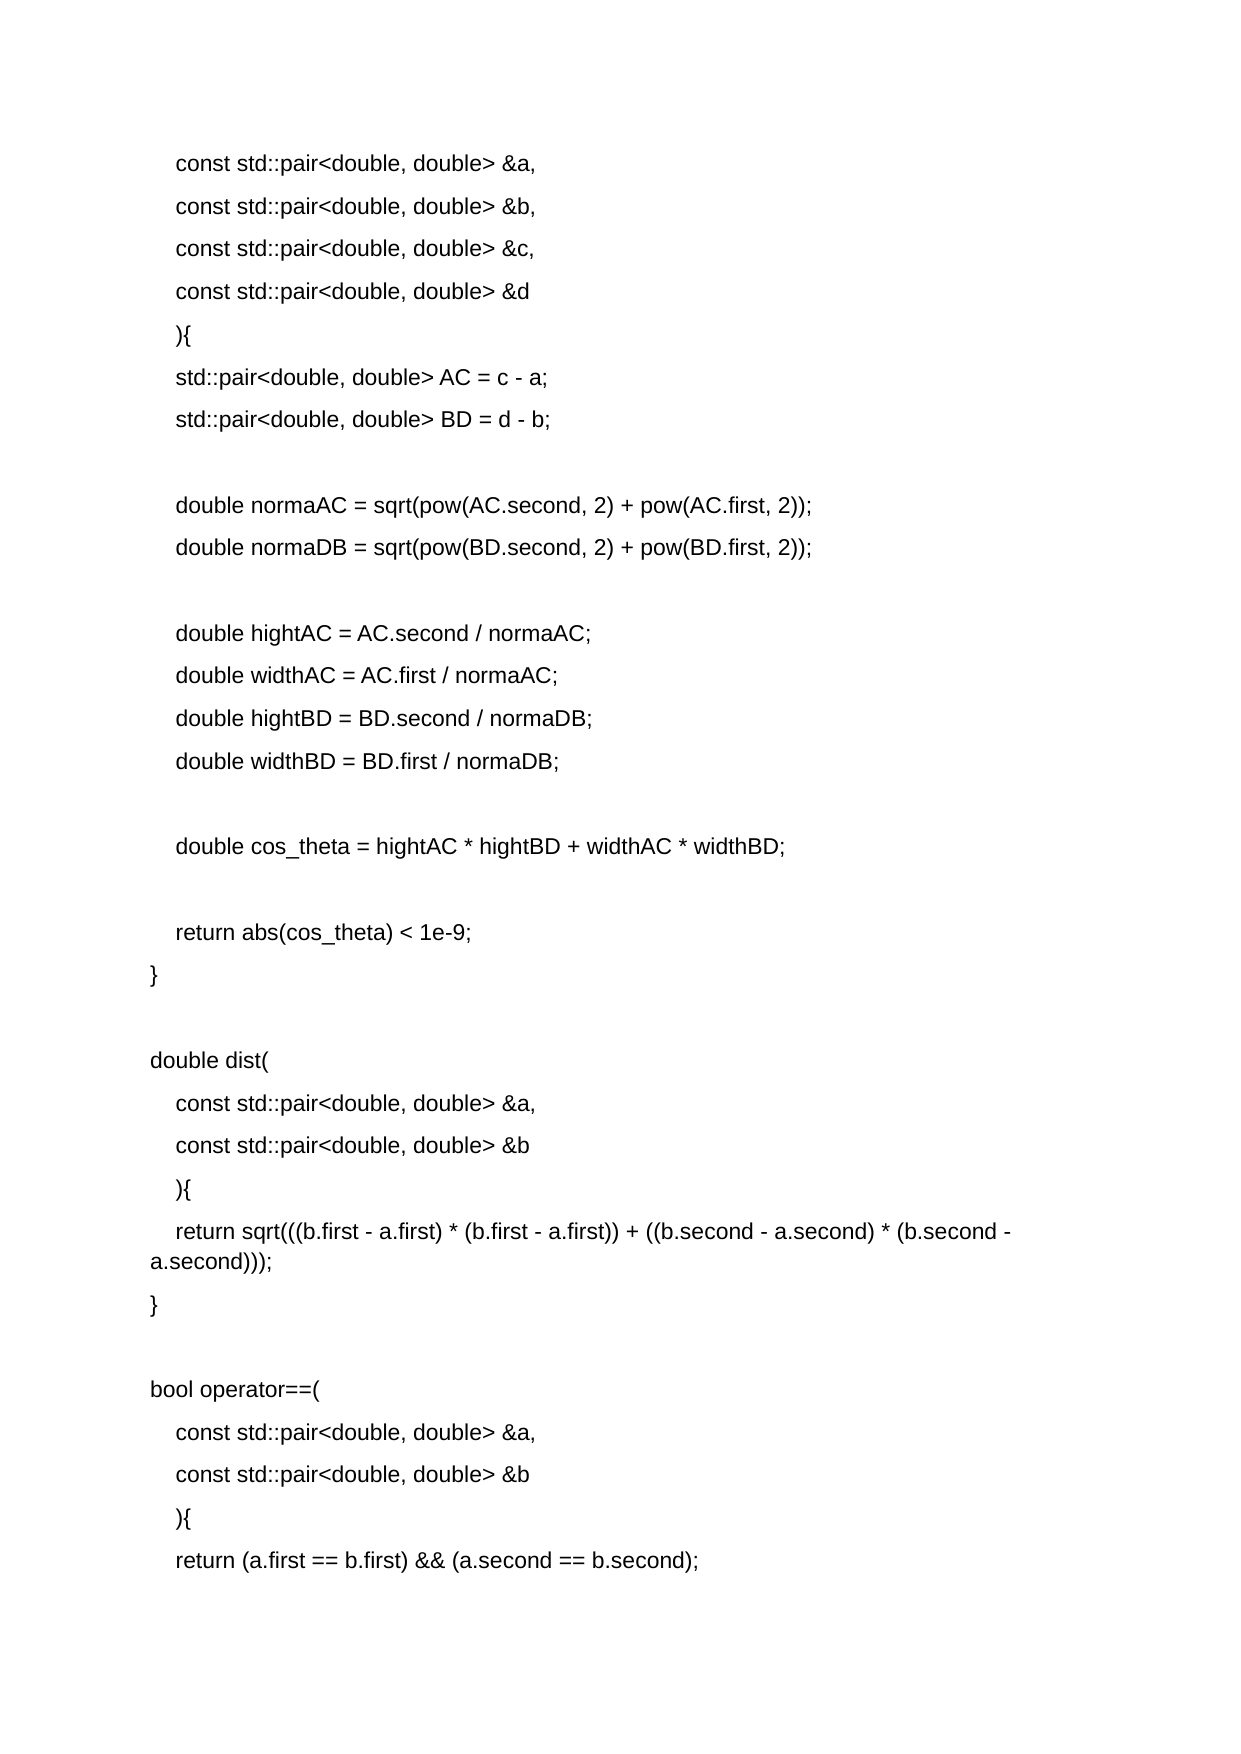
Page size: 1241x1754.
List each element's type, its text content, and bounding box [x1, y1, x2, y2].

text return sqrt(((b.first - a.first) * (b.first - a.first)) + ((b.second - a.second) * (b.second - a.second))); [150, 1218, 1090, 1274]
text std::pair<double, double> AC = c - a; [150, 363, 1090, 390]
text double dist( [150, 1047, 1090, 1073]
text const std::pair<double, double> &b [150, 1461, 1090, 1488]
text double widthBD = BD.first / normaDB; [150, 748, 1090, 774]
text double normaDB = sqrt(pow(BD.second, 2) + pow(BD.first, 2)); [150, 534, 1090, 561]
text double cos_theta = hightAC * hightBD + widthAC * widthBD; [150, 833, 1090, 860]
text double hightBD = BD.second / normaDB; [150, 705, 1090, 732]
text ){ [150, 1175, 1090, 1201]
text ){ [150, 1504, 1090, 1531]
text std::pair<double, double> BD = d - b; [150, 406, 1090, 433]
text return (a.first == b.first) && (a.second == b.second); [150, 1547, 1090, 1573]
text double normaAC = sqrt(pow(AC.second, 2) + pow(AC.first, 2)); [150, 492, 1090, 518]
text const std::pair<double, double> &b, [150, 193, 1090, 219]
text double hightAC = AC.second / normaAC; [150, 620, 1090, 646]
text } [150, 1291, 1090, 1317]
text return abs(cos_theta) < 1e-9; [150, 919, 1090, 945]
text double widthAC = AC.first / normaAC; [150, 662, 1090, 689]
text const std::pair<double, double> &a, [150, 1419, 1090, 1445]
text const std::pair<double, double> &b [150, 1132, 1090, 1159]
text const std::pair<double, double> &d [150, 278, 1090, 304]
text ){ [150, 321, 1090, 347]
text } [150, 961, 1090, 988]
text const std::pair<double, double> &c, [150, 235, 1090, 262]
text const std::pair<double, double> &a, [150, 150, 1090, 176]
text const std::pair<double, double> &a, [150, 1089, 1090, 1116]
text bool operator==( [150, 1376, 1090, 1402]
